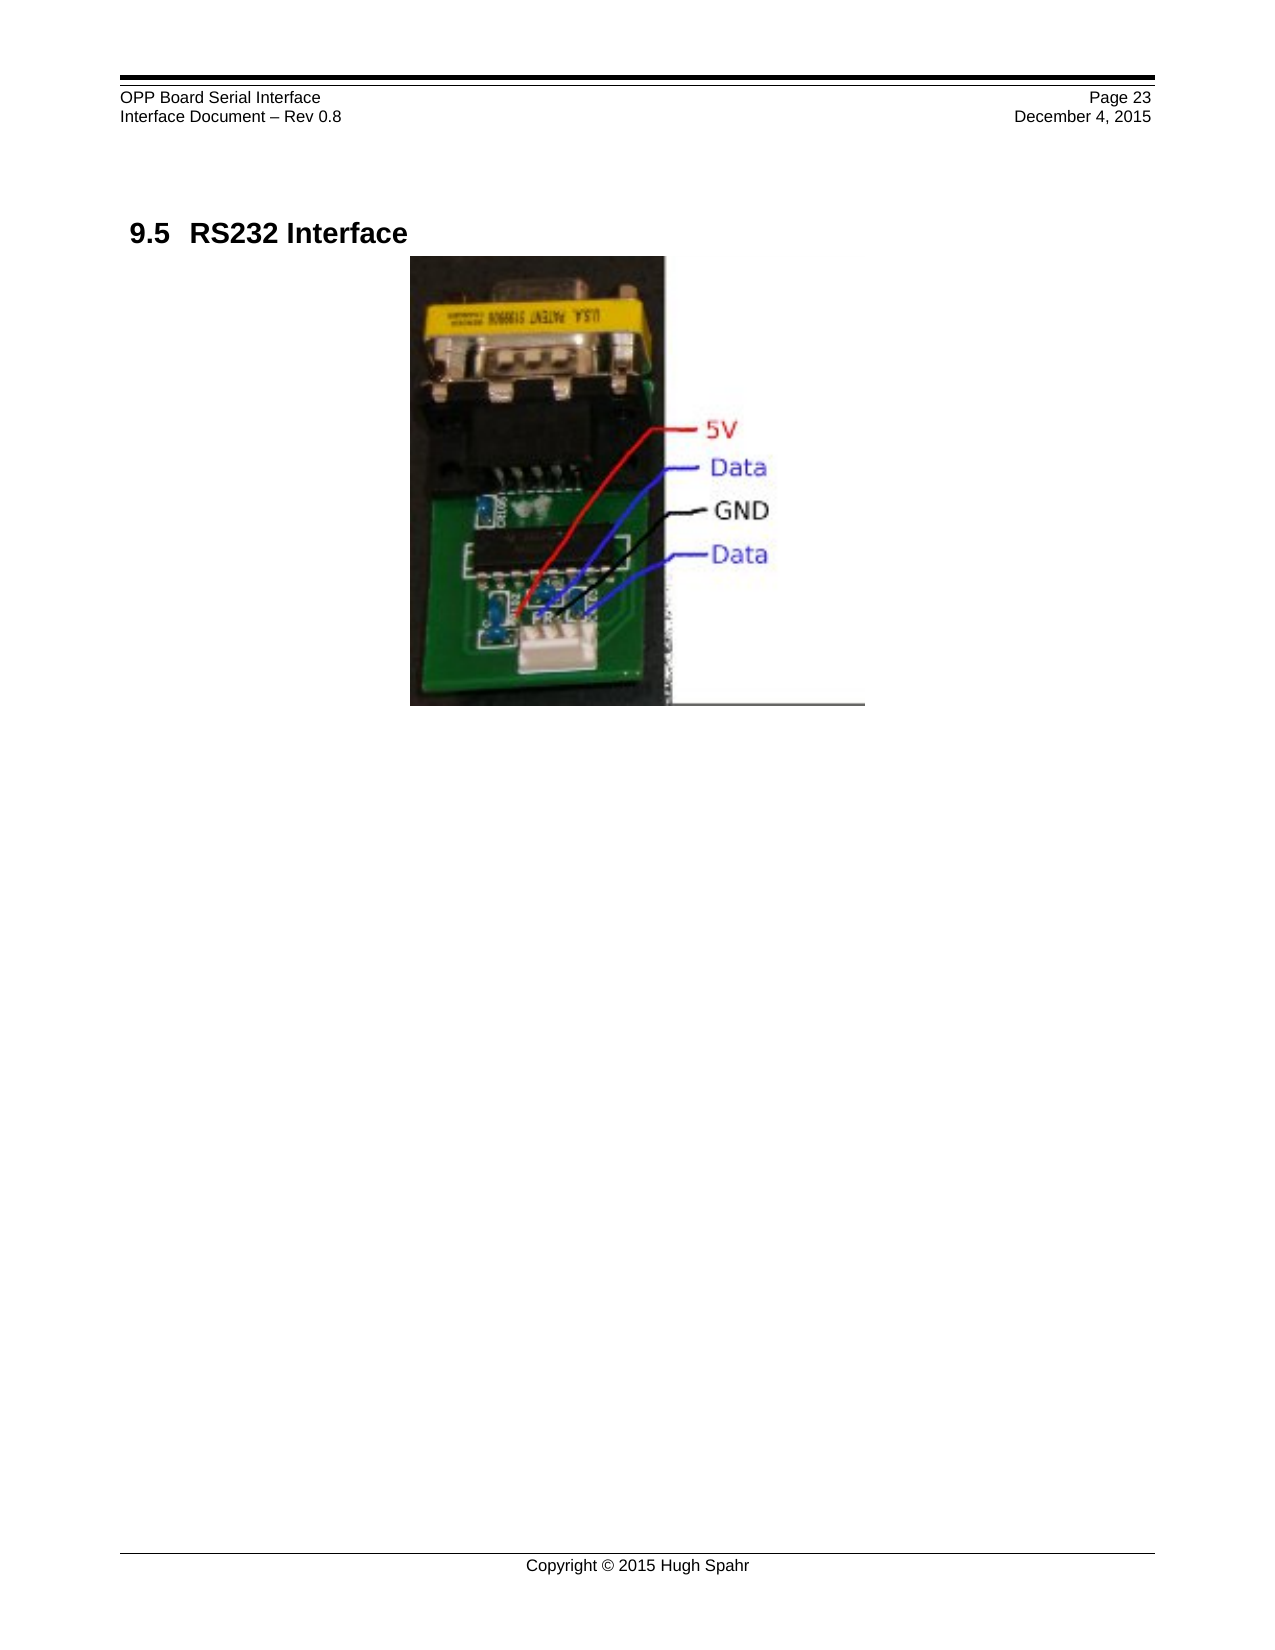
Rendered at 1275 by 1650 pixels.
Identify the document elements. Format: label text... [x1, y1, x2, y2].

picture [410, 256, 865, 706]
subtitle RS232 Interface [129, 216, 1155, 250]
